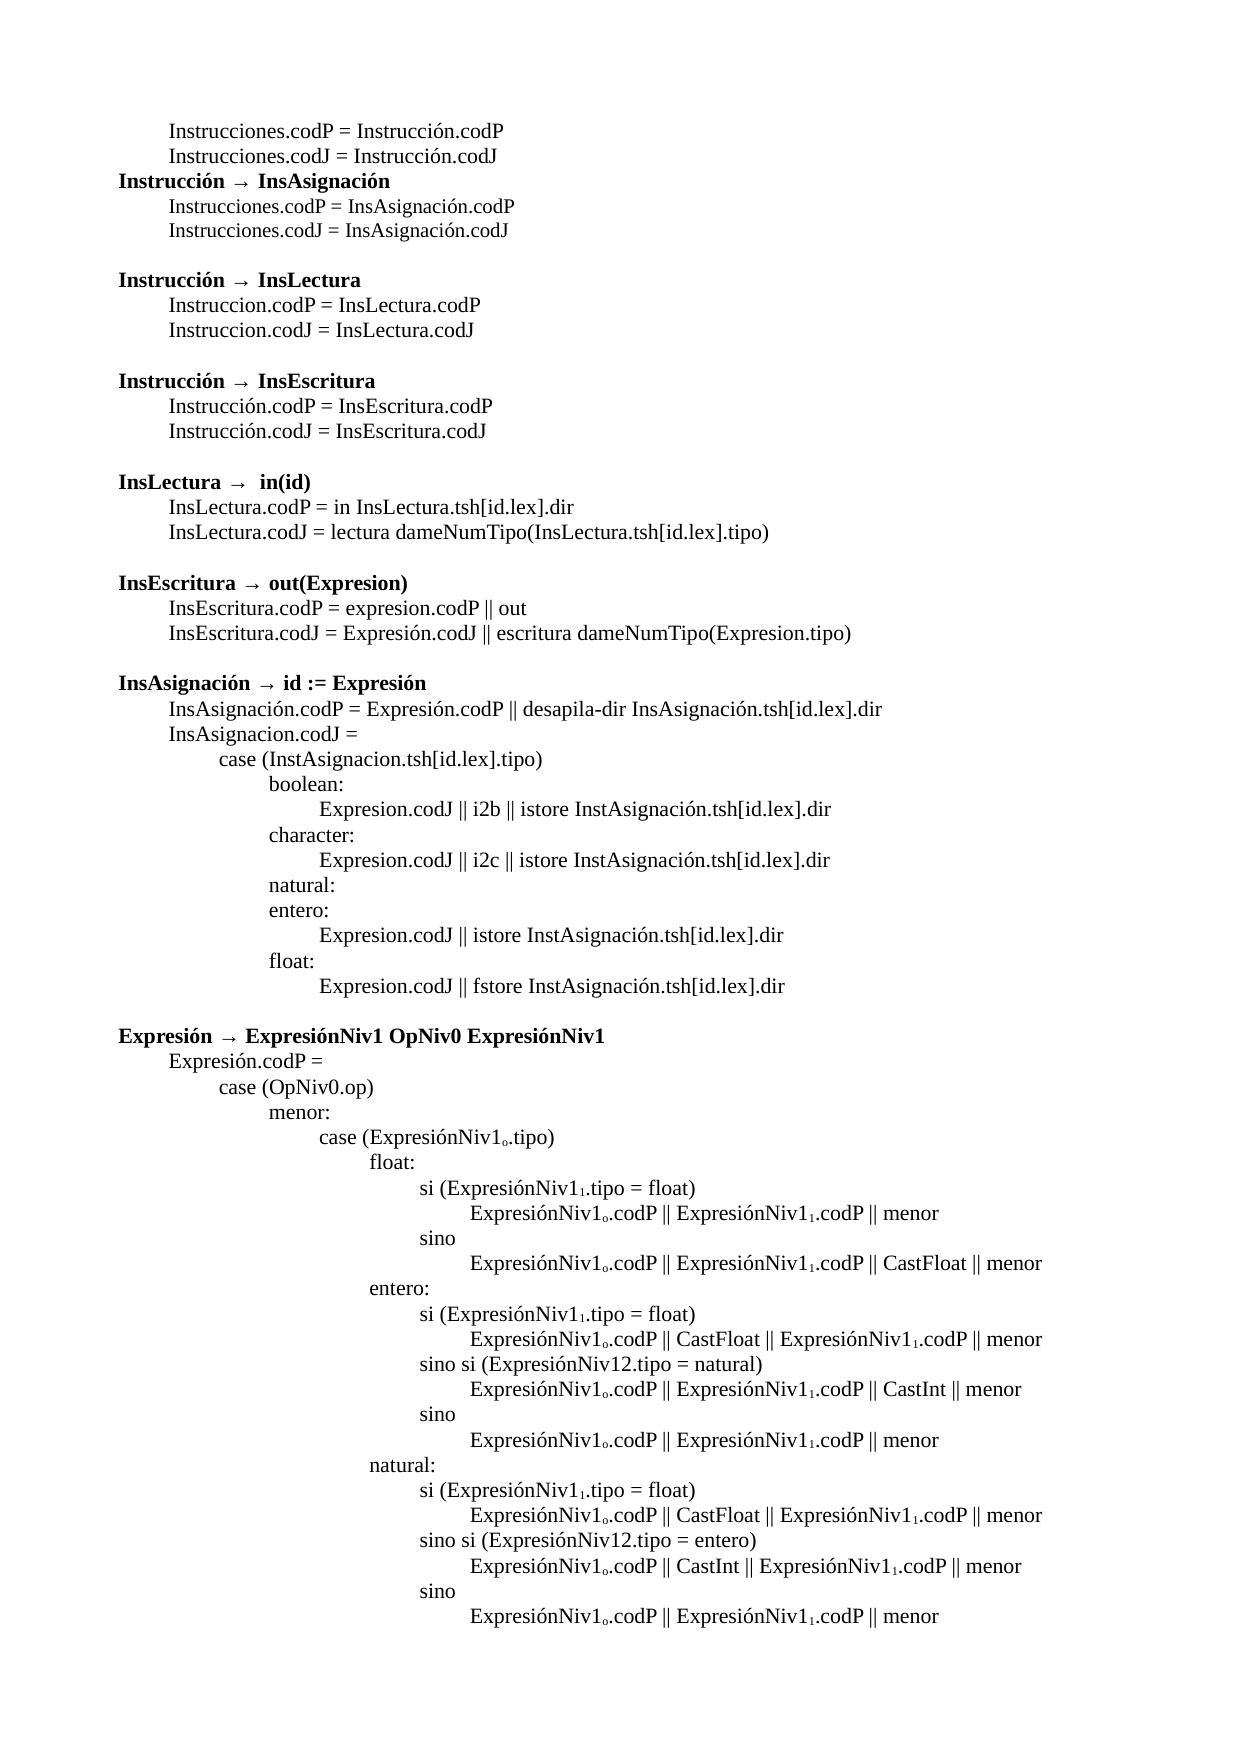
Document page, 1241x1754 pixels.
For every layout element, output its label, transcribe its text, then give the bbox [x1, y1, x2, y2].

text InsLectura.codP = in InsLectura.tsh[id.lex].dir [118, 494, 1122, 519]
text sino [118, 1401, 1122, 1427]
text character: [118, 822, 1122, 847]
text float: [118, 948, 1122, 973]
text InsAsignación → id := Expresión [118, 670, 1122, 696]
text case (InstAsignacion.tsh[id.lex].tipo) [118, 746, 1122, 771]
text Instrucción → InsEscritura [118, 368, 1122, 393]
text Expresion.codJ || i2b || istore InstAsignación.tsh[id.lex].dir [118, 796, 1122, 822]
text sino si (ExpresiónNiv12.tipo = entero) [118, 1527, 1122, 1553]
text InsLectura.codJ = lectura dameNumTipo(InsLectura.tsh[id.lex].tipo) [118, 519, 1122, 544]
text Instrucción.codP = InsEscritura.codP [118, 393, 1122, 418]
text Instrucciones.codP = Instrucción.codP [118, 118, 1122, 143]
text si (ExpresiónNiv11.tipo = float) [118, 1477, 1122, 1502]
text ExpresiónNiv1o.codP || ExpresiónNiv11.codP || menor [118, 1603, 1122, 1628]
text case (OpNiv0.op) [118, 1074, 1122, 1099]
text Instrucción → InsLectura [118, 267, 1122, 292]
text Expresion.codJ || fstore InstAsignación.tsh[id.lex].dir [118, 973, 1122, 998]
text InsLectura → in(id) [118, 469, 1122, 494]
text Expresion.codJ || istore InstAsignación.tsh[id.lex].dir [118, 922, 1122, 948]
text Instrucción → InsAsignación [118, 168, 1122, 194]
text ExpresiónNiv1o.codP || CastFloat || ExpresiónNiv11.codP || menor [118, 1502, 1122, 1527]
text ExpresiónNiv1o.codP || ExpresiónNiv11.codP || menor [118, 1427, 1122, 1452]
text Instrucciones.codJ = InsAsignación.codJ [118, 218, 1122, 242]
text Expresión → ExpresiónNiv1 OpNiv0 ExpresiónNiv1 [118, 1023, 1122, 1048]
text sino [118, 1225, 1122, 1250]
text InsEscritura.codJ = Expresión.codJ || escritura dameNumTipo(Expresion.tipo) [118, 620, 1122, 645]
text InsEscritura.codP = expresion.codP || out [118, 595, 1122, 620]
text natural: [118, 872, 1122, 897]
text Expresión.codP = [118, 1048, 1122, 1074]
text ExpresiónNiv1o.codP || ExpresiónNiv11.codP || menor [118, 1200, 1122, 1225]
text case (ExpresiónNiv1o.tipo) [118, 1124, 1122, 1149]
text ExpresiónNiv1o.codP || CastFloat || ExpresiónNiv11.codP || menor [118, 1326, 1122, 1351]
text Instrucciones.codJ = Instrucción.codJ [118, 143, 1122, 168]
text Instruccion.codJ = InsLectura.codJ [118, 317, 1122, 343]
text Instrucción.codJ = InsEscritura.codJ [118, 418, 1122, 443]
text sino [118, 1578, 1122, 1603]
text ExpresiónNiv1o.codP || ExpresiónNiv11.codP || CastFloat || menor [118, 1250, 1122, 1275]
text ExpresiónNiv1o.codP || ExpresiónNiv11.codP || CastInt || menor [118, 1376, 1122, 1401]
text si (ExpresiónNiv11.tipo = float) [118, 1301, 1122, 1326]
text si (ExpresiónNiv11.tipo = float) [118, 1174, 1122, 1200]
text InsAsignación.codP = Expresión.codP || desapila-dir InsAsignación.tsh[id.lex].dir [118, 696, 1122, 721]
text Instrucciones.codP = InsAsignación.codP [118, 194, 1122, 218]
text ExpresiónNiv1o.codP || CastInt || ExpresiónNiv11.codP || menor [118, 1553, 1122, 1578]
text menor: [118, 1099, 1122, 1124]
text sino si (ExpresiónNiv12.tipo = natural) [118, 1351, 1122, 1376]
text Instruccion.codP = InsLectura.codP [118, 292, 1122, 317]
text entero: [118, 1275, 1122, 1301]
text entero: [118, 897, 1122, 922]
text natural: [118, 1452, 1122, 1477]
text InsAsignacion.codJ = [118, 721, 1122, 746]
text InsEscritura → out(Expresion) [118, 569, 1122, 595]
text boolean: [118, 771, 1122, 796]
text Expresion.codJ || i2c || istore InstAsignación.tsh[id.lex].dir [118, 847, 1122, 872]
text float: [118, 1149, 1122, 1174]
